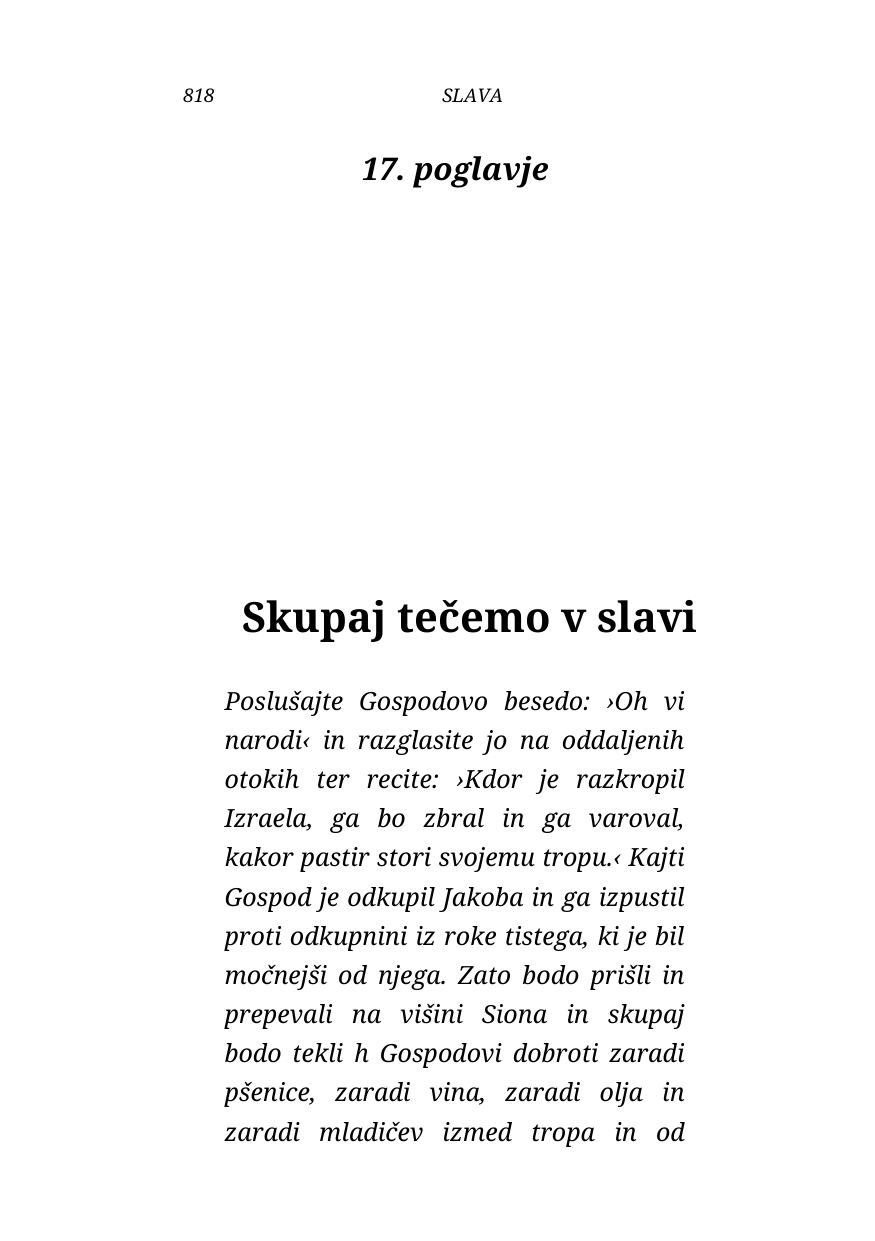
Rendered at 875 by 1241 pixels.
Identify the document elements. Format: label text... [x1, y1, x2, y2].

subtitle 17. poglavje [153, 147, 756, 189]
text Poslušajte Gospodovo besedo: ›Oh vi narodi‹ in razglasite jo na oddaljenih otokih ter recite: ›Kdor je razkropil Izraela, ga bo zbral in ga varoval, kakor pastir stori svojemu tropu.‹ Kajti Gospod je odkupil Jakoba in ga izpustil proti odkupnini iz roke tistega, ki je bil močnejši od njega. Zato bodo prišli in prepevali na višini Siona in skupaj bodo tekli h Gospodovi dobroti zaradi pšenice, zaradi vina, zaradi olja in zaradi mladičev izmed tropa in od [224, 683, 685, 1148]
subtitle Skupaj tečemo v slavi [153, 588, 756, 645]
